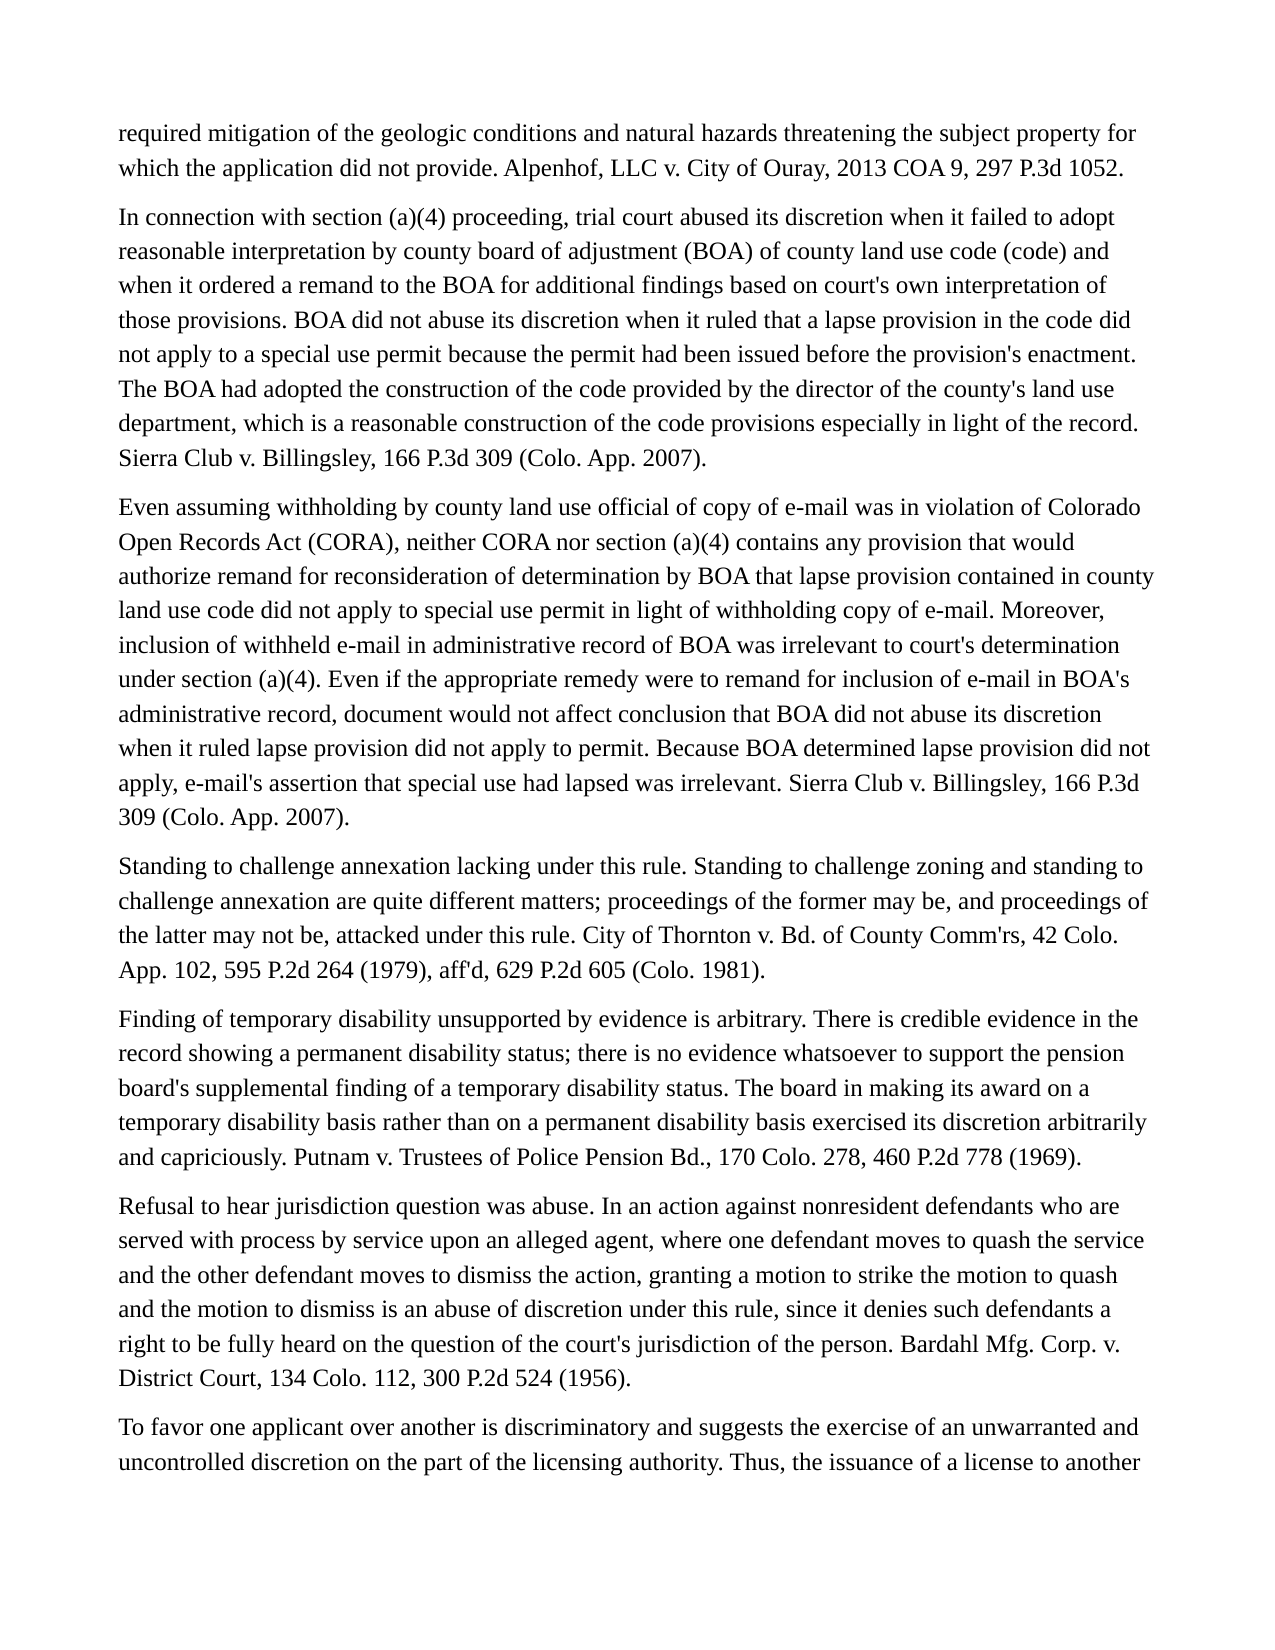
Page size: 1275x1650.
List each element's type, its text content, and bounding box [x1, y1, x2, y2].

text Refusal to hear jurisdiction question was abuse. In an action against nonresident defendants who are served with process by service upon an alleged agent, where one defendant moves to quash the service and the other defendant moves to dismiss the action, granting a motion to strike the motion to quash and the motion to dismiss is an abuse of discretion under this rule, since it denies such defendants a right to be fully heard on the question of the court's jurisdiction of the person. Bardahl Mfg. Corp. v. District Court, 134 Colo. 112, 300 P.2d 524 (1956). [118, 1191, 1157, 1392]
text Finding of temporary disability unsupported by evidence is arbitrary. There is credible evidence in the record showing a permanent disability status; there is no evidence whatsoever to support the pension board's supplemental finding of a temporary disability status. The board in making its award on a temporary disability basis rather than on a permanent disability basis exercised its discretion arbitrarily and capriciously. Putnam v. Trustees of Police Pension Bd., 170 Colo. 278, 460 P.2d 778 (1969). [118, 1004, 1157, 1171]
text To favor one applicant over another is discriminatory and suggests the exercise of an unwarranted and uncontrolled discretion on the part of the licensing authority. Thus, the issuance of a license to another [118, 1412, 1157, 1476]
text In connection with section (a)(4) proceeding, trial court abused its discretion when it failed to adopt reasonable interpretation by county board of adjustment (BOA) of county land use code (code) and when it ordered a remand to the BOA for additional findings based on court's own interpretation of those provisions. BOA did not abuse its discretion when it ruled that a lapse provision in the code did not apply to a special use permit because the permit had been issued before the provision's enactment. The BOA had adopted the construction of the code provided by the director of the county's land use department, which is a reasonable construction of the code provisions especially in light of the record. Sierra Club v. Billingsley, 166 P.3d 309 (Colo. App. 2007). [118, 202, 1157, 472]
text Even assuming withholding by county land use official of copy of e-mail was in violation of Colorado Open Records Act (CORA), neither CORA nor section (a)(4) contains any provision that would authorize remand for reconsideration of determination by BOA that lapse provision contained in county land use code did not apply to special use permit in light of withholding copy of e-mail. Moreover, inclusion of withheld e-mail in administrative record of BOA was irrelevant to court's determination under section (a)(4). Even if the appropriate remedy were to remand for inclusion of e-mail in BOA's administrative record, document would not affect conclusion that BOA did not abuse its discretion when it ruled lapse provision did not apply to permit. Because BOA determined lapse provision did not apply, e-mail's assertion that special use had lapsed was irrelevant. Sierra Club v. Billingsley, 166 P.3d 309 (Colo. App. 2007). [118, 492, 1157, 831]
text Standing to challenge annexation lacking under this rule. Standing to challenge zoning and standing to challenge annexation are quite different matters; proceedings of the former may be, and proceedings of the latter may not be, attacked under this rule. City of Thornton v. Bd. of County Comm'rs, 42 Colo. App. 102, 595 P.2d 264 (1979), aff'd, 629 P.2d 605 (Colo. 1981). [118, 851, 1157, 984]
text required mitigation of the geologic conditions and natural hazards threatening the subject property for which the application did not provide. Alpenhof, LLC v. City of Ouray, 2013 COA 9, 297 P.3d 1052. [118, 118, 1157, 181]
